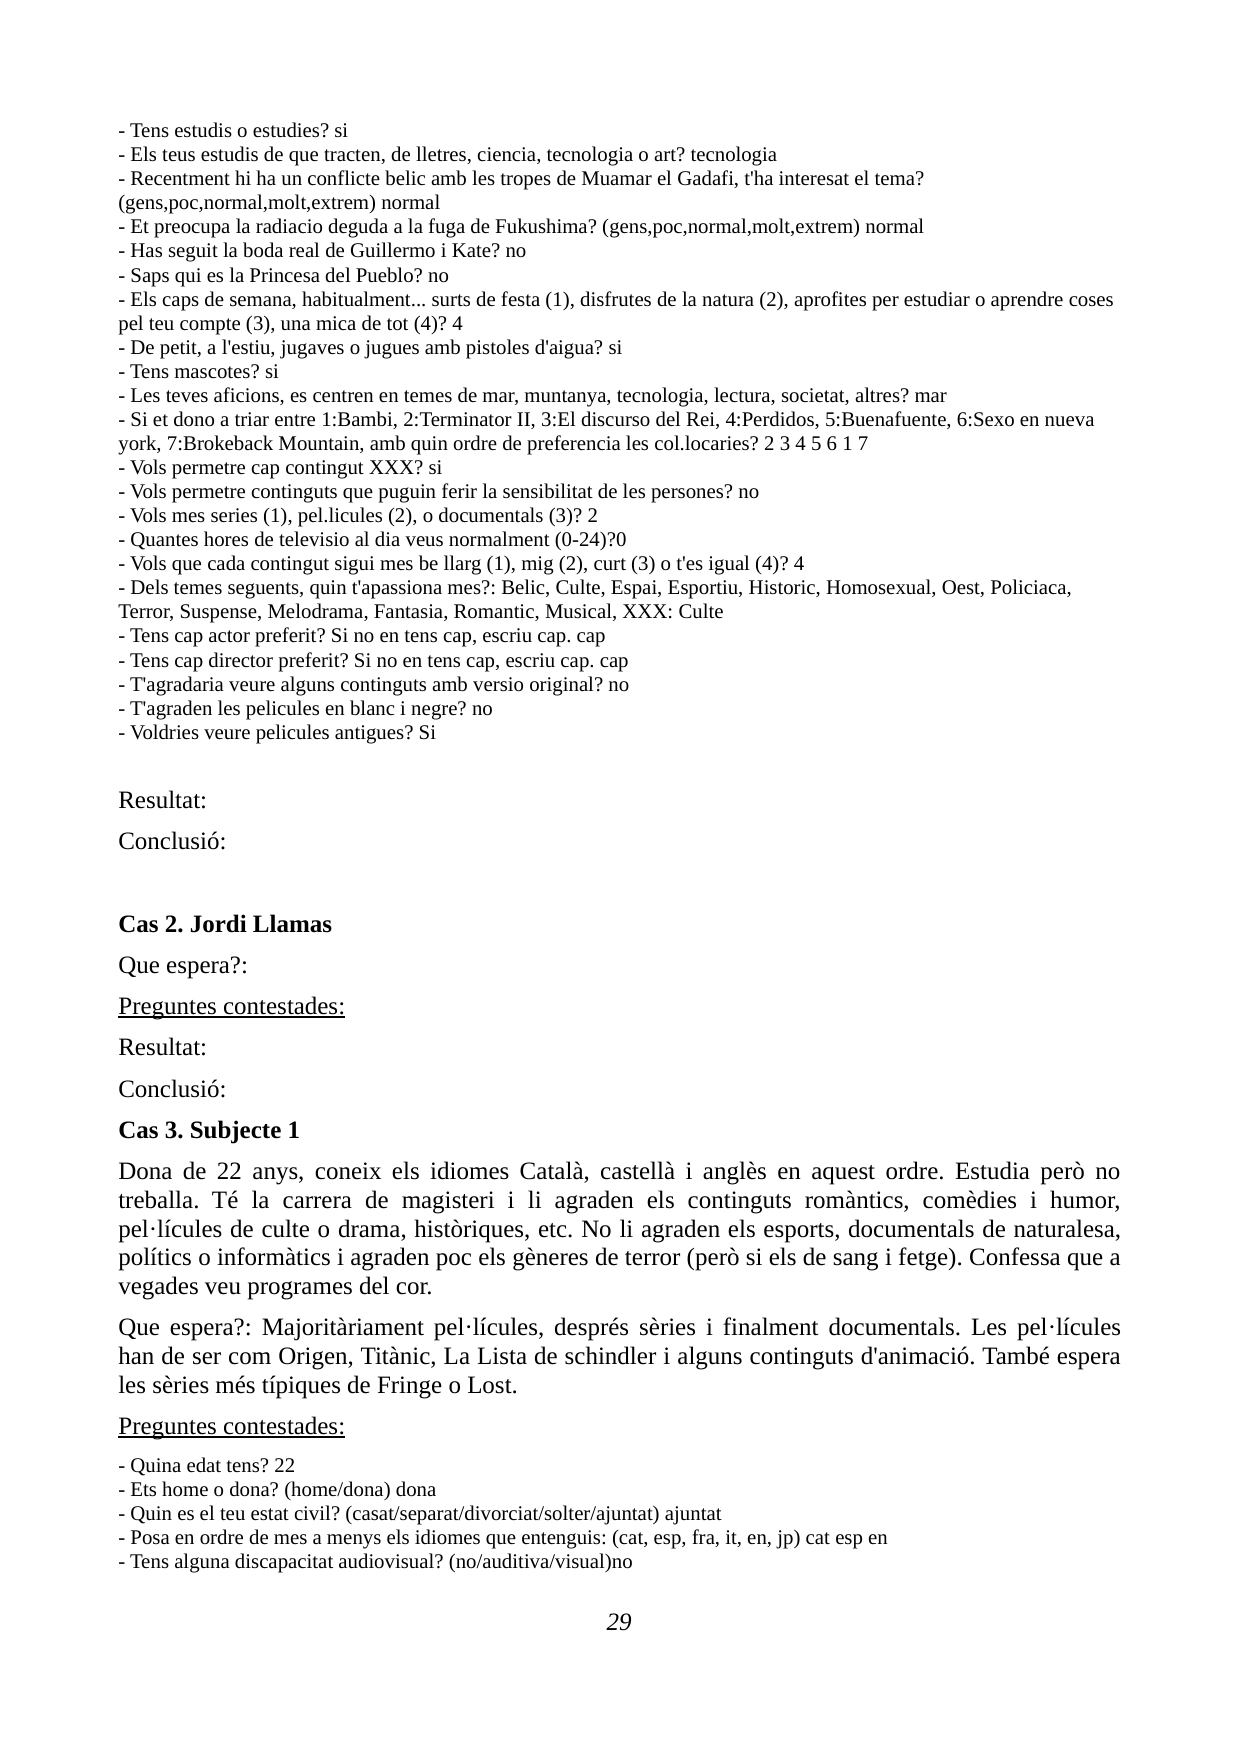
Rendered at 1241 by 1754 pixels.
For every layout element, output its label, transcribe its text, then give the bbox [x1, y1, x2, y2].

text Resultat: [118, 785, 1122, 814]
text - Dels temes seguents, quin t'apassiona mes?: Belic, Culte, Espai, Esportiu, Historic, Homosexual, Oest, Policiaca, Terror, Suspense, Melodrama, Fantasia, Romantic, Musical, XXX: Culte [118, 575, 1122, 623]
text Preguntes contestades: [118, 1411, 1122, 1440]
text - Tens mascotes? si [118, 359, 1122, 383]
text - Vols que cada contingut sigui mes be llarg (1), mig (2), curt (3) o t'es igual (4)? 4 [118, 551, 1122, 575]
text - Vols mes series (1), pel.licules (2), o documentals (3)? 2 [118, 503, 1122, 527]
text Que espera?: Majoritàriament pel·lícules, després sèries i finalment documentals. Les pel·lícules han de ser com Origen, Titànic, La Lista de schindler i alguns continguts d'animació. També espera les sèries més típiques de Fringe o Lost. [118, 1312, 1122, 1399]
text - Quina edat tens? 22 [118, 1452, 1122, 1477]
text Dona de 22 anys, coneix els idiomes Català, castellà i anglès en aquest ordre. Estudia però no treballa. Té la carrera de magisteri i li agraden els continguts romàntics, comèdies i humor, pel·lícules de culte o drama, històriques, etc. No li agraden els esports, documentals de naturalesa, polítics o informàtics i agraden poc els gèneres de terror (però si els de sang i fetge). Confessa que a vegades veu programes del cor. [118, 1156, 1122, 1300]
text - T'agraden les pelicules en blanc i negre? no [118, 696, 1122, 720]
text - Vols permetre continguts que puguin ferir la sensibilitat de les persones? no [118, 479, 1122, 503]
text - Els teus estudis de que tracten, de lletres, ciencia, tecnologia o art? tecnologia [118, 142, 1122, 166]
text - Quin es el teu estat civil? (casat/separat/divorciat/solter/ajuntat) ajuntat [118, 1501, 1122, 1525]
text - De petit, a l'estiu, jugaves o jugues amb pistoles d'aigua? si [118, 335, 1122, 359]
text - Et preocupa la radiacio deguda a la fuga de Fukushima? (gens,poc,normal,molt,extrem) normal [118, 214, 1122, 238]
text - Ets home o dona? (home/dona) dona [118, 1477, 1122, 1501]
text - Tens cap director preferit? Si no en tens cap, escriu cap. cap [118, 647, 1122, 672]
text - Si et dono a triar entre 1:Bambi, 2:Terminator II, 3:El discurso del Rei, 4:Perdidos, 5:Buenafuente, 6:Sexo en nueva york, 7:Brokeback Mountain, amb quin ordre de preferencia les col.locaries? 2 3 4 5 6 1 7 [118, 407, 1122, 455]
text Cas 3. Subjecte 1 [118, 1115, 1122, 1144]
text - Voldries veure pelicules antigues? Si [118, 720, 1122, 744]
text Conclusió: [118, 826, 1122, 855]
text - Tens estudis o estudies? si [118, 118, 1122, 142]
text Resultat: [118, 1032, 1122, 1061]
text - T'agradaria veure alguns continguts amb versio original? no [118, 672, 1122, 696]
text - Els caps de semana, habitualment... surts de festa (1), disfrutes de la natura (2), aprofites per estudiar o aprendre coses pel teu compte (3), una mica de tot (4)? 4 [118, 287, 1122, 335]
text - Recentment hi ha un conflicte belic amb les tropes de Muamar el Gadafi, t'ha interesat el tema? (gens,poc,normal,molt,extrem) normal [118, 166, 1122, 214]
text - Saps qui es la Princesa del Pueblo? no [118, 262, 1122, 287]
text Preguntes contestades: [118, 991, 1122, 1020]
text - Vols permetre cap contingut XXX? si [118, 455, 1122, 479]
text Cas 2. Jordi Llamas [118, 909, 1122, 937]
text - Tens cap actor preferit? Si no en tens cap, escriu cap. cap [118, 623, 1122, 647]
text - Tens alguna discapacitat audiovisual? (no/auditiva/visual)no [118, 1549, 1122, 1573]
text - Has seguit la boda real de Guillermo i Kate? no [118, 238, 1122, 262]
text - Les teves aficions, es centren en temes de mar, muntanya, tecnologia, lectura, societat, altres? mar [118, 383, 1122, 407]
text Conclusió: [118, 1074, 1122, 1102]
text - Quantes hores de televisio al dia veus normalment (0-24)?0 [118, 527, 1122, 551]
text Que espera?: [118, 950, 1122, 979]
text - Posa en ordre de mes a menys els idiomes que entenguis: (cat, esp, fra, it, en, jp) cat esp en [118, 1525, 1122, 1549]
